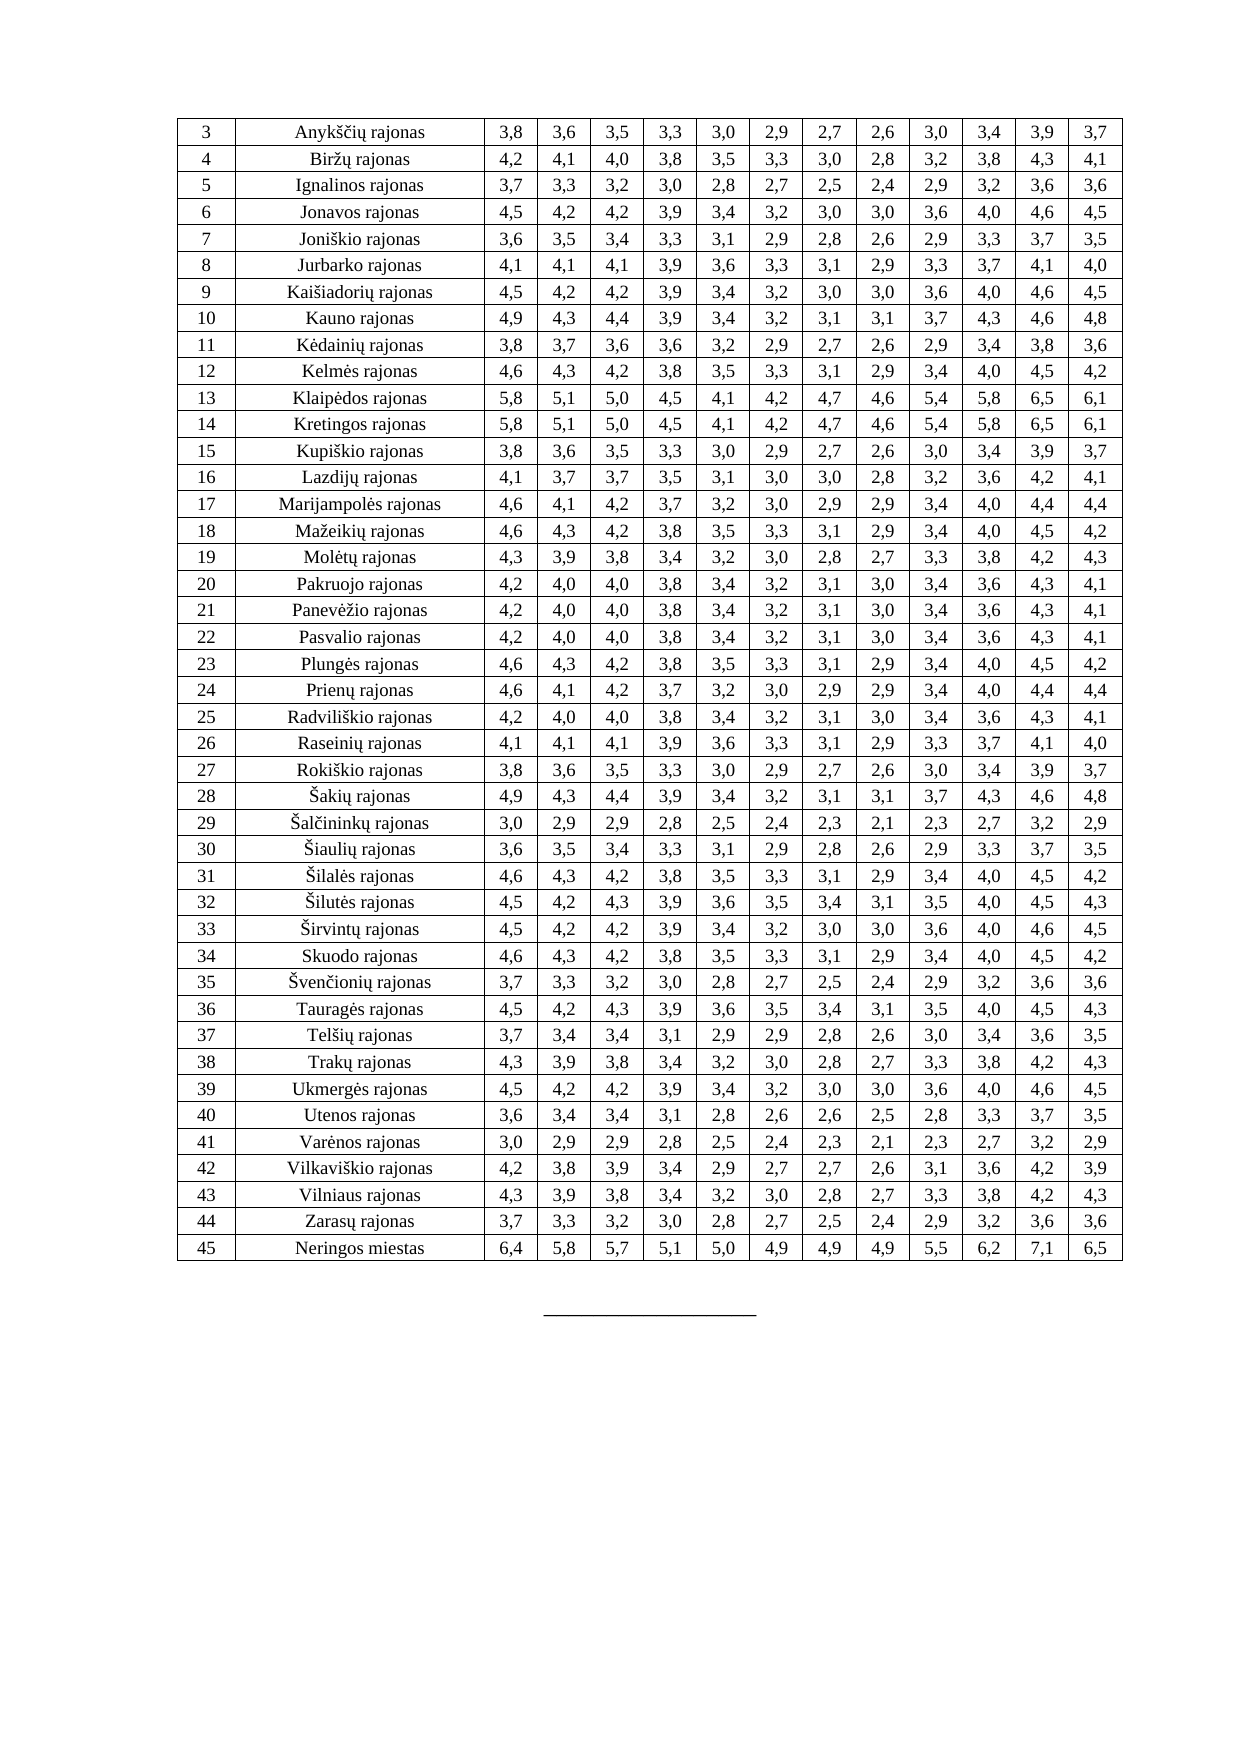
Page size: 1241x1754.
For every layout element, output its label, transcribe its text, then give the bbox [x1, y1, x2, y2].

table_cell 2,8 [857, 465, 909, 490]
table_cell 4,5 [485, 199, 537, 224]
table_cell 3,4 [803, 890, 856, 915]
table_cell Trakų rajonas [236, 1049, 484, 1074]
table_cell 3,2 [591, 172, 643, 198]
table_cell 3,2 [697, 332, 749, 357]
table_cell Šalčininkų rajonas [236, 810, 484, 835]
table_cell 4,3 [538, 358, 590, 384]
table_cell 3,3 [910, 252, 962, 277]
table_cell 4,2 [1016, 1155, 1068, 1181]
table_cell 3,3 [963, 836, 1015, 862]
table_cell 4,2 [1016, 465, 1068, 490]
table_cell 34 [178, 943, 235, 968]
table_cell 3,0 [910, 757, 962, 782]
table_cell 2,9 [910, 836, 962, 862]
table_cell 3,8 [591, 1049, 643, 1074]
table_cell 3,3 [910, 730, 962, 756]
table_cell 3,1 [803, 704, 856, 729]
table_cell 4,1 [1069, 624, 1122, 649]
table_cell 3,3 [644, 757, 696, 782]
table_cell 3,2 [697, 677, 749, 702]
table_cell 3,4 [644, 1155, 696, 1181]
table_cell 2,6 [857, 757, 909, 782]
table_cell 3,4 [910, 624, 962, 649]
table_cell 5,8 [538, 1235, 590, 1260]
table_cell 2,9 [910, 172, 962, 198]
table_cell 4,1 [538, 677, 590, 702]
table_cell 4,5 [1016, 996, 1068, 1021]
table_cell 4,2 [485, 624, 537, 649]
table_cell 3,9 [644, 1075, 696, 1101]
table_cell 4,3 [1016, 704, 1068, 729]
table_cell 3,1 [803, 624, 856, 649]
table_cell 4,2 [591, 358, 643, 384]
table_cell Mažeikių rajonas [236, 518, 484, 543]
table_cell 3,4 [697, 624, 749, 649]
table_cell 4,2 [591, 677, 643, 702]
table_cell 5,4 [910, 385, 962, 410]
table_cell 4,5 [485, 890, 537, 915]
table_cell 4,5 [644, 411, 696, 437]
table_cell 3,0 [803, 146, 856, 171]
table_cell Šiaulių rajonas [236, 836, 484, 862]
table_cell 4,3 [1016, 597, 1068, 623]
table_cell 5,0 [697, 1235, 749, 1260]
table_cell 3,5 [1069, 1022, 1122, 1048]
table_cell 4,0 [591, 624, 643, 649]
table_cell 3,3 [538, 969, 590, 995]
table_cell 3,4 [910, 943, 962, 968]
table_cell 3,8 [591, 1182, 643, 1207]
table_cell 3,0 [750, 491, 802, 517]
table_cell 4,0 [963, 916, 1015, 942]
table_cell 2,9 [750, 836, 802, 862]
table_cell 3,4 [697, 199, 749, 224]
table_cell 4,6 [1016, 199, 1068, 224]
table_cell 4,1 [697, 385, 749, 410]
table_cell 7 [178, 225, 235, 251]
table_cell 3,5 [1069, 1102, 1122, 1127]
table_cell 3,0 [644, 1208, 696, 1234]
table_cell 3,5 [1069, 225, 1122, 251]
table_cell 36 [178, 996, 235, 1021]
table_cell Zarasų rajonas [236, 1208, 484, 1234]
table_cell 43 [178, 1182, 235, 1207]
table_cell 3,7 [1069, 757, 1122, 782]
table_cell 14 [178, 411, 235, 437]
table_cell 3,5 [591, 438, 643, 463]
table_cell 3,9 [644, 199, 696, 224]
table_cell 3,4 [591, 225, 643, 251]
table_cell Biržų rajonas [236, 146, 484, 171]
table_cell 4,6 [485, 491, 537, 517]
table_cell 3,4 [644, 544, 696, 570]
table_cell 4,3 [538, 305, 590, 331]
table_cell 3,3 [910, 1049, 962, 1074]
table_cell 30 [178, 836, 235, 862]
table_cell 4,2 [591, 650, 643, 676]
table_cell Molėtų rajonas [236, 544, 484, 570]
table_cell 5,4 [910, 411, 962, 437]
table_cell 4,3 [591, 996, 643, 1021]
table_cell 3,2 [750, 1075, 802, 1101]
table_cell 3,8 [1016, 332, 1068, 357]
table_cell 4,8 [1069, 305, 1122, 331]
table_cell 2,7 [803, 119, 856, 145]
table_cell 3,6 [485, 1102, 537, 1127]
table_cell 3,1 [644, 1102, 696, 1127]
table_cell 3,6 [963, 704, 1015, 729]
table_cell 3,1 [697, 465, 749, 490]
table_cell 3,6 [697, 730, 749, 756]
table_cell 3,6 [963, 624, 1015, 649]
table_cell 3,2 [750, 571, 802, 596]
table_cell 3,4 [963, 332, 1015, 357]
table_cell 3,0 [857, 916, 909, 942]
table_cell 3,7 [485, 172, 537, 198]
table_cell 4,1 [1069, 597, 1122, 623]
table_cell 4,3 [1016, 571, 1068, 596]
table_cell 3,8 [644, 943, 696, 968]
table_cell 3,4 [910, 863, 962, 888]
table_cell 3,1 [803, 597, 856, 623]
table_cell 3,4 [910, 650, 962, 676]
table_cell 2,6 [750, 1102, 802, 1127]
table_cell 3,1 [803, 863, 856, 888]
table_cell 4,5 [1016, 358, 1068, 384]
table_cell 3,2 [591, 1208, 643, 1234]
table_cell 25 [178, 704, 235, 729]
table_cell 4,3 [538, 783, 590, 809]
table_cell 4,2 [591, 199, 643, 224]
table_cell 5,8 [963, 385, 1015, 410]
table_cell Marijampolės rajonas [236, 491, 484, 517]
table_cell 3,7 [485, 1022, 537, 1048]
table_cell 4,4 [1069, 491, 1122, 517]
table_cell Pasvalio rajonas [236, 624, 484, 649]
table_cell 3,3 [750, 252, 802, 277]
table_cell 3,3 [644, 438, 696, 463]
table_cell 3,3 [644, 225, 696, 251]
table_cell 3,8 [644, 571, 696, 596]
table_cell 3,4 [910, 571, 962, 596]
table_cell 6,5 [1016, 411, 1068, 437]
table_cell 3,0 [910, 438, 962, 463]
table_cell 2,8 [697, 1102, 749, 1127]
table_cell 3,4 [697, 704, 749, 729]
table_cell 31 [178, 863, 235, 888]
table_cell 33 [178, 916, 235, 942]
table_cell 41 [178, 1129, 235, 1154]
table_cell 3,7 [1069, 438, 1122, 463]
table_cell 4,5 [485, 916, 537, 942]
table_cell 4,3 [485, 1049, 537, 1074]
table_cell 3,0 [910, 119, 962, 145]
table_cell 2,8 [803, 225, 856, 251]
table_cell 4,2 [485, 146, 537, 171]
table_cell 6,5 [1016, 385, 1068, 410]
table_cell 3,0 [697, 438, 749, 463]
table_cell 4,6 [485, 518, 537, 543]
table_cell 2,6 [857, 1022, 909, 1048]
table_cell 3,1 [857, 996, 909, 1021]
table_cell 4,2 [1069, 650, 1122, 676]
table_cell 3,8 [963, 146, 1015, 171]
table_cell 3,7 [1069, 119, 1122, 145]
table_cell 4,9 [485, 305, 537, 331]
table_cell 4,1 [1069, 571, 1122, 596]
table_cell 3,3 [750, 730, 802, 756]
table_cell 4,1 [1016, 730, 1068, 756]
table_cell 4,0 [591, 571, 643, 596]
table_cell 4,0 [538, 704, 590, 729]
table_cell 3,9 [644, 730, 696, 756]
table_cell 5,8 [485, 385, 537, 410]
table_cell 2,1 [857, 1129, 909, 1154]
table_cell Utenos rajonas [236, 1102, 484, 1127]
table_cell 5,8 [963, 411, 1015, 437]
table_cell 4,6 [857, 385, 909, 410]
table_cell 3,2 [963, 1208, 1015, 1234]
table_cell 24 [178, 677, 235, 702]
table_cell Kelmės rajonas [236, 358, 484, 384]
table_cell 12 [178, 358, 235, 384]
table_cell 3,2 [1016, 1129, 1068, 1154]
table_cell 3,4 [963, 1022, 1015, 1048]
table_cell 9 [178, 279, 235, 304]
table_cell 2,9 [750, 757, 802, 782]
table_cell 4,0 [1069, 730, 1122, 756]
table_cell 3,6 [1016, 969, 1068, 995]
table_cell Ukmergės rajonas [236, 1075, 484, 1101]
table_cell 3,1 [803, 252, 856, 277]
table_cell 4,2 [538, 996, 590, 1021]
table_cell Kauno rajonas [236, 305, 484, 331]
table_cell 3,3 [644, 836, 696, 862]
table_cell 42 [178, 1155, 235, 1181]
table_cell 4,4 [591, 305, 643, 331]
table_cell 5,7 [591, 1235, 643, 1260]
table_cell 3,4 [803, 996, 856, 1021]
table_cell 3,7 [910, 783, 962, 809]
table_cell 4,1 [538, 146, 590, 171]
table_cell 3,4 [644, 1049, 696, 1074]
table_cell 27 [178, 757, 235, 782]
table_cell 3,5 [1069, 836, 1122, 862]
table_cell 39 [178, 1075, 235, 1101]
table_cell 4,6 [1016, 783, 1068, 809]
table_cell 4,6 [485, 358, 537, 384]
table_cell 2,8 [697, 172, 749, 198]
table_cell 4,6 [1016, 279, 1068, 304]
table_cell 3,5 [697, 146, 749, 171]
table_cell 5,0 [591, 411, 643, 437]
table_cell 4,5 [1016, 863, 1068, 888]
table_cell 19 [178, 544, 235, 570]
table_cell 3,0 [803, 1075, 856, 1101]
table_cell Prienų rajonas [236, 677, 484, 702]
table_cell 2,9 [750, 225, 802, 251]
table_cell 3,9 [644, 890, 696, 915]
table_cell 3,1 [697, 225, 749, 251]
table_cell 3,4 [644, 1182, 696, 1207]
table_cell 4,1 [1016, 252, 1068, 277]
table_cell 3,2 [963, 172, 1015, 198]
table_cell 3,0 [803, 465, 856, 490]
table_cell Kaišiadorių rajonas [236, 279, 484, 304]
table_cell 2,5 [697, 1129, 749, 1154]
table_cell 3,9 [644, 783, 696, 809]
table_cell 4,3 [1069, 1182, 1122, 1207]
table_cell 2,8 [644, 810, 696, 835]
table_cell 2,9 [857, 252, 909, 277]
table_cell Ignalinos rajonas [236, 172, 484, 198]
table_cell 2,4 [857, 1208, 909, 1234]
table_cell 3,1 [803, 571, 856, 596]
table_cell 3,7 [538, 332, 590, 357]
table_cell 3,2 [750, 279, 802, 304]
table_cell 4,1 [1069, 146, 1122, 171]
table_cell Tauragės rajonas [236, 996, 484, 1021]
table_cell 3,6 [963, 465, 1015, 490]
table_cell 2,4 [750, 810, 802, 835]
table_cell Kretingos rajonas [236, 411, 484, 437]
table_cell 4,4 [1016, 677, 1068, 702]
table_cell 3,5 [644, 465, 696, 490]
table_cell 2,4 [750, 1129, 802, 1154]
table_cell 3,5 [697, 358, 749, 384]
table_cell 4,3 [1069, 890, 1122, 915]
table_cell 2,6 [857, 836, 909, 862]
table_cell 40 [178, 1102, 235, 1127]
table_cell 3,4 [910, 358, 962, 384]
table_cell 3,2 [697, 491, 749, 517]
table_cell 3,8 [963, 544, 1015, 570]
table_cell 2,7 [750, 969, 802, 995]
table_cell 3,4 [910, 597, 962, 623]
table_cell Panevėžio rajonas [236, 597, 484, 623]
table_cell 3,5 [697, 863, 749, 888]
table_cell 6,1 [1069, 385, 1122, 410]
table_cell 3,6 [910, 1075, 962, 1101]
table_cell 4,0 [963, 890, 1015, 915]
table_cell 4,0 [538, 571, 590, 596]
table_cell 2,9 [591, 1129, 643, 1154]
table_cell Pakruojo rajonas [236, 571, 484, 596]
table_cell 35 [178, 969, 235, 995]
table_cell 3,0 [803, 279, 856, 304]
table_cell 4,3 [1069, 996, 1122, 1021]
table_cell 3,6 [910, 916, 962, 942]
table_cell 15 [178, 438, 235, 463]
table_cell 4,9 [750, 1235, 802, 1260]
table_cell 37 [178, 1022, 235, 1048]
table_cell 3,7 [485, 969, 537, 995]
table_cell 3,5 [697, 943, 749, 968]
table_cell 4,0 [963, 279, 1015, 304]
table_cell 2,7 [750, 1208, 802, 1234]
table_cell 3,8 [538, 1155, 590, 1181]
table_cell 2,9 [857, 863, 909, 888]
table_cell 3,8 [963, 1182, 1015, 1207]
table_cell 2,8 [803, 836, 856, 862]
table_cell Širvintų rajonas [236, 916, 484, 942]
table_cell 7,1 [1016, 1235, 1068, 1260]
table_cell 3,8 [644, 650, 696, 676]
table_cell 2,8 [910, 1102, 962, 1127]
table_cell 3,7 [1016, 225, 1068, 251]
table_cell 2,9 [1069, 1129, 1122, 1154]
table_cell Joniškio rajonas [236, 225, 484, 251]
table_cell 2,8 [803, 1022, 856, 1048]
table_cell 2,4 [857, 172, 909, 198]
table_cell 2,8 [803, 544, 856, 570]
table_cell 4,7 [803, 385, 856, 410]
table_cell 5 [178, 172, 235, 198]
table_cell 3,2 [750, 597, 802, 623]
table_cell 3,0 [644, 969, 696, 995]
table_cell 4 [178, 146, 235, 171]
table_cell 3,0 [750, 465, 802, 490]
table_cell 3,7 [591, 465, 643, 490]
table_cell 3,9 [1069, 1155, 1122, 1181]
table_cell 4,2 [485, 597, 537, 623]
table_cell 6,2 [963, 1235, 1015, 1260]
table_cell 3,0 [857, 597, 909, 623]
table_cell 4,2 [591, 863, 643, 888]
table_cell Vilniaus rajonas [236, 1182, 484, 1207]
table_cell 4,3 [538, 518, 590, 543]
table_cell 3,6 [963, 1155, 1015, 1181]
table_cell 2,9 [857, 677, 909, 702]
table_cell 2,8 [697, 969, 749, 995]
table_cell 4,5 [1016, 943, 1068, 968]
table_cell 4,2 [1069, 518, 1122, 543]
table_cell 26 [178, 730, 235, 756]
table_cell 4,2 [591, 943, 643, 968]
table_cell Plungės rajonas [236, 650, 484, 676]
table_cell 2,9 [857, 730, 909, 756]
table_cell 2,9 [697, 1022, 749, 1048]
table_cell 3,4 [910, 704, 962, 729]
table_cell 3,3 [750, 650, 802, 676]
table_cell 2,9 [857, 491, 909, 517]
table_cell 4,1 [1069, 465, 1122, 490]
table_cell 3,6 [910, 199, 962, 224]
table_cell 2,5 [697, 810, 749, 835]
table_cell 2,6 [857, 119, 909, 145]
table_cell 3,8 [644, 597, 696, 623]
table_cell 6,5 [1069, 1235, 1122, 1260]
table_cell 3,5 [538, 225, 590, 251]
table_cell 2,7 [803, 1155, 856, 1181]
table_cell 3,2 [910, 465, 962, 490]
table_cell 3,3 [750, 518, 802, 543]
table_cell 2,7 [803, 332, 856, 357]
table_cell 4,2 [591, 1075, 643, 1101]
table_cell 3,4 [910, 677, 962, 702]
table_cell 3,8 [644, 863, 696, 888]
table_cell 3,6 [963, 571, 1015, 596]
table_cell 4,1 [538, 491, 590, 517]
table_cell 2,7 [803, 757, 856, 782]
table_cell 4,2 [591, 279, 643, 304]
table_cell 4,4 [591, 783, 643, 809]
table_cell 3,4 [591, 836, 643, 862]
table_cell 3,9 [644, 996, 696, 1021]
table_cell 2,7 [750, 1155, 802, 1181]
table_cell 3,6 [538, 757, 590, 782]
table_cell 3,4 [697, 571, 749, 596]
table_cell 2,1 [857, 810, 909, 835]
table_cell 4,7 [803, 411, 856, 437]
table_cell 28 [178, 783, 235, 809]
table_cell 2,6 [857, 225, 909, 251]
table_cell 3,7 [910, 305, 962, 331]
table_cell 16 [178, 465, 235, 490]
table_cell 3,7 [1016, 1102, 1068, 1127]
table_cell 4,0 [963, 518, 1015, 543]
table_cell 3,9 [644, 252, 696, 277]
table_cell 3,1 [803, 305, 856, 331]
table_cell 38 [178, 1049, 235, 1074]
table_cell 3,7 [644, 677, 696, 702]
table_cell 3,2 [750, 783, 802, 809]
table_cell 17 [178, 491, 235, 517]
table_cell 4,9 [485, 783, 537, 809]
table_cell 3,4 [963, 119, 1015, 145]
table_cell 4,2 [1016, 1182, 1068, 1207]
table_cell 4,6 [1016, 916, 1068, 942]
table_cell 3,1 [910, 1155, 962, 1181]
table_cell 3,4 [697, 916, 749, 942]
table_cell Varėnos rajonas [236, 1129, 484, 1154]
table_cell 3,6 [644, 332, 696, 357]
table_cell 2,6 [857, 332, 909, 357]
table_cell 5,1 [538, 411, 590, 437]
table_cell 4,0 [538, 597, 590, 623]
table_cell 3,8 [644, 518, 696, 543]
table_cell 4,2 [538, 279, 590, 304]
table_cell 3,6 [697, 252, 749, 277]
table_cell 4,3 [538, 650, 590, 676]
table_cell Raseinių rajonas [236, 730, 484, 756]
table_cell 4,0 [963, 943, 1015, 968]
table_cell 3,9 [591, 1155, 643, 1181]
table_cell Šilalės rajonas [236, 863, 484, 888]
table_cell 4,2 [538, 916, 590, 942]
table_cell 4,6 [485, 677, 537, 702]
table_cell 3,0 [857, 199, 909, 224]
table_cell 4,5 [1016, 890, 1068, 915]
table_cell 2,9 [857, 650, 909, 676]
table_cell 3,1 [803, 650, 856, 676]
table_cell 3,4 [591, 1102, 643, 1127]
table_cell 3,8 [644, 704, 696, 729]
table_cell 4,4 [1016, 491, 1068, 517]
table_cell 3,9 [1016, 757, 1068, 782]
table_cell 2,8 [697, 1208, 749, 1234]
table_cell 2,9 [857, 518, 909, 543]
table_cell 2,9 [750, 332, 802, 357]
table_cell 3,7 [963, 730, 1015, 756]
table_cell Rokiškio rajonas [236, 757, 484, 782]
table_cell 2,3 [803, 810, 856, 835]
table_cell 3,2 [697, 1049, 749, 1074]
table_cell 4,4 [1069, 677, 1122, 702]
table_cell 3,0 [910, 1022, 962, 1048]
table_cell 3,6 [1016, 1208, 1068, 1234]
table_cell 3,8 [963, 1049, 1015, 1074]
table_cell 4,2 [538, 1075, 590, 1101]
table_cell 3,3 [963, 225, 1015, 251]
table_cell 3,3 [750, 863, 802, 888]
table_cell 4,3 [963, 305, 1015, 331]
table_cell 3 [178, 119, 235, 145]
table_cell 5,0 [591, 385, 643, 410]
table_cell 3,1 [803, 518, 856, 543]
table_cell 4,0 [963, 863, 1015, 888]
table_cell 3,1 [803, 943, 856, 968]
table_cell 2,8 [644, 1129, 696, 1154]
table_cell 4,2 [538, 890, 590, 915]
table_cell 4,2 [1069, 943, 1122, 968]
table_cell 32 [178, 890, 235, 915]
table_cell 4,3 [1069, 544, 1122, 570]
table_cell 3,0 [857, 279, 909, 304]
table_cell 3,6 [538, 438, 590, 463]
table_cell 4,0 [591, 704, 643, 729]
table_cell 3,2 [750, 199, 802, 224]
table_cell Radviliškio rajonas [236, 704, 484, 729]
text _________________ [177, 1290, 1122, 1319]
table_cell 3,0 [803, 916, 856, 942]
table_cell 2,9 [538, 810, 590, 835]
table_cell 3,6 [1069, 172, 1122, 198]
table_cell 3,3 [910, 544, 962, 570]
table_cell 4,3 [963, 783, 1015, 809]
table_cell 23 [178, 650, 235, 676]
table_cell 3,9 [538, 544, 590, 570]
table_cell 3,8 [485, 119, 537, 145]
table_cell 3,6 [485, 225, 537, 251]
table_cell 3,5 [750, 890, 802, 915]
table_cell 2,9 [857, 943, 909, 968]
table_cell 4,2 [1016, 544, 1068, 570]
table_cell 3,6 [591, 332, 643, 357]
table_cell 4,0 [963, 358, 1015, 384]
table_cell 3,5 [591, 119, 643, 145]
table_cell 2,8 [857, 146, 909, 171]
table_cell 3,6 [697, 890, 749, 915]
table_cell 2,3 [803, 1129, 856, 1154]
table_cell 3,4 [910, 491, 962, 517]
table_cell 3,3 [750, 358, 802, 384]
table_cell Švenčionių rajonas [236, 969, 484, 995]
table_cell 4,2 [750, 411, 802, 437]
table_cell 3,5 [910, 890, 962, 915]
table_cell 3,2 [750, 704, 802, 729]
table_cell 4,1 [485, 465, 537, 490]
table_cell 18 [178, 518, 235, 543]
table_cell 3,2 [750, 916, 802, 942]
table_cell 4,5 [644, 385, 696, 410]
table_cell 3,1 [857, 783, 909, 809]
table_cell 4,0 [1069, 252, 1122, 277]
table_cell 3,9 [538, 1182, 590, 1207]
table_cell 2,9 [910, 969, 962, 995]
table_cell Klaipėdos rajonas [236, 385, 484, 410]
table_cell 6 [178, 199, 235, 224]
table_cell 4,0 [591, 146, 643, 171]
table_cell 3,2 [591, 969, 643, 995]
table_cell 3,3 [963, 1102, 1015, 1127]
table_cell Kėdainių rajonas [236, 332, 484, 357]
table_cell 2,9 [857, 358, 909, 384]
table_cell 2,9 [591, 810, 643, 835]
table_cell 3,3 [538, 172, 590, 198]
table_cell 3,4 [697, 1075, 749, 1101]
table_cell 3,2 [750, 624, 802, 649]
table_cell 2,7 [857, 544, 909, 570]
table_cell 3,8 [644, 146, 696, 171]
table_cell 4,5 [1069, 1075, 1122, 1101]
table_cell 2,5 [857, 1102, 909, 1127]
table_cell 21 [178, 597, 235, 623]
table_cell 3,5 [697, 650, 749, 676]
table_cell 3,6 [697, 996, 749, 1021]
table_cell 3,2 [697, 1182, 749, 1207]
table_cell 4,1 [538, 252, 590, 277]
table_cell Anykščių rajonas [236, 119, 484, 145]
table_cell 3,4 [538, 1022, 590, 1048]
table_cell 3,5 [750, 996, 802, 1021]
table_cell 3,0 [644, 172, 696, 198]
table_cell 4,0 [963, 1075, 1015, 1101]
table_cell Kupiškio rajonas [236, 438, 484, 463]
table_cell 2,8 [803, 1049, 856, 1074]
table_cell 4,5 [1069, 199, 1122, 224]
table_cell Vilkaviškio rajonas [236, 1155, 484, 1181]
table_cell 4,5 [485, 279, 537, 304]
table_cell 4,6 [485, 943, 537, 968]
table_cell 2,9 [1069, 810, 1122, 835]
table_cell Šakių rajonas [236, 783, 484, 809]
table_cell 4,5 [1016, 650, 1068, 676]
table_cell 3,1 [857, 890, 909, 915]
table_cell 4,5 [485, 1075, 537, 1101]
table_cell 3,0 [697, 757, 749, 782]
table_cell 2,7 [857, 1049, 909, 1074]
table_cell 3,9 [644, 305, 696, 331]
table_cell 3,7 [963, 252, 1015, 277]
table_cell 3,2 [963, 969, 1015, 995]
table_cell 4,2 [591, 518, 643, 543]
table_cell 6,4 [485, 1235, 537, 1260]
table_cell 3,1 [803, 358, 856, 384]
table_cell 3,3 [538, 1208, 590, 1234]
table_cell 3,5 [910, 996, 962, 1021]
table_cell 5,5 [910, 1235, 962, 1260]
table_cell 3,0 [750, 1049, 802, 1074]
table_cell 4,5 [485, 996, 537, 1021]
table_cell 3,2 [750, 305, 802, 331]
table_cell 3,0 [857, 571, 909, 596]
table_cell 4,3 [538, 863, 590, 888]
table_cell 3,9 [644, 916, 696, 942]
table_cell 4,6 [857, 411, 909, 437]
table_cell 2,9 [910, 225, 962, 251]
table_cell 3,6 [1016, 1022, 1068, 1048]
table_cell 22 [178, 624, 235, 649]
table_cell 2,7 [963, 1129, 1015, 1154]
table_cell 4,3 [1016, 624, 1068, 649]
table_cell 4,2 [485, 1155, 537, 1181]
table_cell 2,5 [803, 172, 856, 198]
table_cell 4,1 [485, 252, 537, 277]
table_cell 2,5 [803, 1208, 856, 1234]
table_cell 4,2 [591, 491, 643, 517]
table_cell 2,9 [750, 438, 802, 463]
table_cell 8 [178, 252, 235, 277]
table_cell Jonavos rajonas [236, 199, 484, 224]
table_cell 3,7 [1016, 836, 1068, 862]
table_cell 4,3 [1016, 146, 1068, 171]
table_cell 3,8 [485, 332, 537, 357]
table_cell 4,5 [1016, 518, 1068, 543]
table_cell 3,4 [538, 1102, 590, 1127]
table_cell 3,7 [485, 1208, 537, 1234]
table_cell 4,9 [803, 1235, 856, 1260]
table_cell 2,9 [803, 491, 856, 517]
table_cell 3,6 [1069, 1208, 1122, 1234]
table_cell 45 [178, 1235, 235, 1260]
table_cell 3,9 [644, 279, 696, 304]
table_cell 4,3 [591, 890, 643, 915]
table_cell 2,9 [697, 1155, 749, 1181]
table_cell 4,0 [538, 624, 590, 649]
table_cell 3,6 [538, 119, 590, 145]
table_cell 44 [178, 1208, 235, 1234]
table_cell 4,0 [963, 650, 1015, 676]
table_cell 4,0 [963, 199, 1015, 224]
table_cell 4,5 [1069, 279, 1122, 304]
table_cell 3,0 [750, 677, 802, 702]
table_cell 3,6 [1069, 332, 1122, 357]
table_cell 3,0 [750, 544, 802, 570]
table_cell 4,1 [591, 730, 643, 756]
table_cell 3,1 [857, 305, 909, 331]
table_cell 3,4 [591, 1022, 643, 1048]
table_cell 3,0 [857, 624, 909, 649]
table_cell 3,0 [803, 199, 856, 224]
table_cell 2,7 [803, 438, 856, 463]
table_cell 3,2 [910, 146, 962, 171]
table_cell 13 [178, 385, 235, 410]
table_cell 3,9 [538, 1049, 590, 1074]
table_cell 3,2 [697, 544, 749, 570]
table_cell 2,6 [857, 438, 909, 463]
table_cell 4,6 [1016, 305, 1068, 331]
table_cell 4,3 [1069, 1049, 1122, 1074]
table_cell 4,0 [963, 491, 1015, 517]
table_cell 3,3 [750, 146, 802, 171]
table_cell 2,5 [803, 969, 856, 995]
table_cell 3,3 [644, 119, 696, 145]
table_cell 2,7 [857, 1182, 909, 1207]
table_cell 3,5 [538, 836, 590, 862]
table_cell 5,1 [644, 1235, 696, 1260]
table_cell 3,9 [1016, 119, 1068, 145]
table_cell 3,7 [538, 465, 590, 490]
table_cell 2,3 [910, 1129, 962, 1154]
table_cell 3,0 [857, 1075, 909, 1101]
table_cell 3,9 [1016, 438, 1068, 463]
table_cell Jurbarko rajonas [236, 252, 484, 277]
table_cell 4,8 [1069, 783, 1122, 809]
table_cell 3,6 [910, 279, 962, 304]
table_cell 4,1 [485, 730, 537, 756]
table_cell 3,5 [591, 757, 643, 782]
table_cell 2,9 [803, 677, 856, 702]
table_cell 4,6 [1016, 1075, 1068, 1101]
table_cell 3,1 [697, 836, 749, 862]
table_cell 2,3 [910, 810, 962, 835]
table_cell 4,2 [1016, 1049, 1068, 1074]
table_cell 3,8 [485, 757, 537, 782]
table_cell Lazdijų rajonas [236, 465, 484, 490]
table_cell 2,7 [963, 810, 1015, 835]
table_cell 3,4 [963, 757, 1015, 782]
table_cell 3,6 [1016, 172, 1068, 198]
table_cell 4,2 [1069, 863, 1122, 888]
table_cell 2,6 [857, 1155, 909, 1181]
table_cell 3,3 [910, 1182, 962, 1207]
table_cell 2,9 [538, 1129, 590, 1154]
table_cell 4,2 [485, 571, 537, 596]
table_cell 4,1 [1069, 704, 1122, 729]
table_cell 3,8 [591, 544, 643, 570]
table_cell 3,7 [644, 491, 696, 517]
table_cell 2,9 [750, 119, 802, 145]
table_cell 4,1 [538, 730, 590, 756]
table_cell 2,8 [803, 1182, 856, 1207]
table_cell 4,1 [697, 411, 749, 437]
table_cell 5,8 [485, 411, 537, 437]
table_cell 3,1 [803, 783, 856, 809]
table_cell 3,6 [1069, 969, 1122, 995]
table_cell 3,6 [485, 836, 537, 862]
table_cell 3,1 [644, 1022, 696, 1048]
table_cell 4,0 [591, 597, 643, 623]
table_cell 2,6 [803, 1102, 856, 1127]
table_cell 4,2 [750, 385, 802, 410]
table_cell 3,3 [750, 943, 802, 968]
table_cell 3,8 [644, 624, 696, 649]
table_cell 3,4 [697, 597, 749, 623]
table_cell 4,6 [485, 863, 537, 888]
table_cell 3,8 [485, 438, 537, 463]
table_cell Šilutės rajonas [236, 890, 484, 915]
table_cell 5,1 [538, 385, 590, 410]
table_cell 2,9 [910, 332, 962, 357]
table_cell 4,6 [485, 650, 537, 676]
table_cell 29 [178, 810, 235, 835]
table_cell Skuodo rajonas [236, 943, 484, 968]
table_cell 4,3 [538, 943, 590, 968]
table_cell 6,1 [1069, 411, 1122, 437]
table_cell 11 [178, 332, 235, 357]
table_cell 4,0 [963, 996, 1015, 1021]
table_cell 3,5 [697, 518, 749, 543]
table_cell 4,3 [485, 544, 537, 570]
table_cell 3,0 [857, 704, 909, 729]
table_cell 10 [178, 305, 235, 331]
table_cell 4,2 [591, 916, 643, 942]
table_cell 3,0 [750, 1182, 802, 1207]
table_cell 20 [178, 571, 235, 596]
table_cell 2,9 [750, 1022, 802, 1048]
table_cell 3,0 [485, 810, 537, 835]
table_cell 3,1 [803, 730, 856, 756]
table_cell 3,2 [1016, 810, 1068, 835]
table_cell 3,0 [485, 1129, 537, 1154]
table_cell 3,8 [644, 358, 696, 384]
table_cell 3,6 [963, 597, 1015, 623]
table_cell 4,2 [538, 199, 590, 224]
table_cell 2,4 [857, 969, 909, 995]
table_cell Neringos miestas [236, 1235, 484, 1260]
table_cell 4,0 [963, 677, 1015, 702]
table_cell 2,7 [750, 172, 802, 198]
table_cell 3,4 [697, 783, 749, 809]
table_cell 4,3 [485, 1182, 537, 1207]
table_cell 4,9 [857, 1235, 909, 1260]
table_cell 3,0 [697, 119, 749, 145]
table_cell 3,4 [910, 518, 962, 543]
table_cell 4,2 [1069, 358, 1122, 384]
table_cell 3,4 [697, 305, 749, 331]
table_cell 3,4 [963, 438, 1015, 463]
table_cell 2,9 [910, 1208, 962, 1234]
table_cell 4,2 [485, 704, 537, 729]
table_cell 3,4 [697, 279, 749, 304]
table_cell 4,1 [591, 252, 643, 277]
table_cell 4,5 [1069, 916, 1122, 942]
table_cell Telšių rajonas [236, 1022, 484, 1048]
